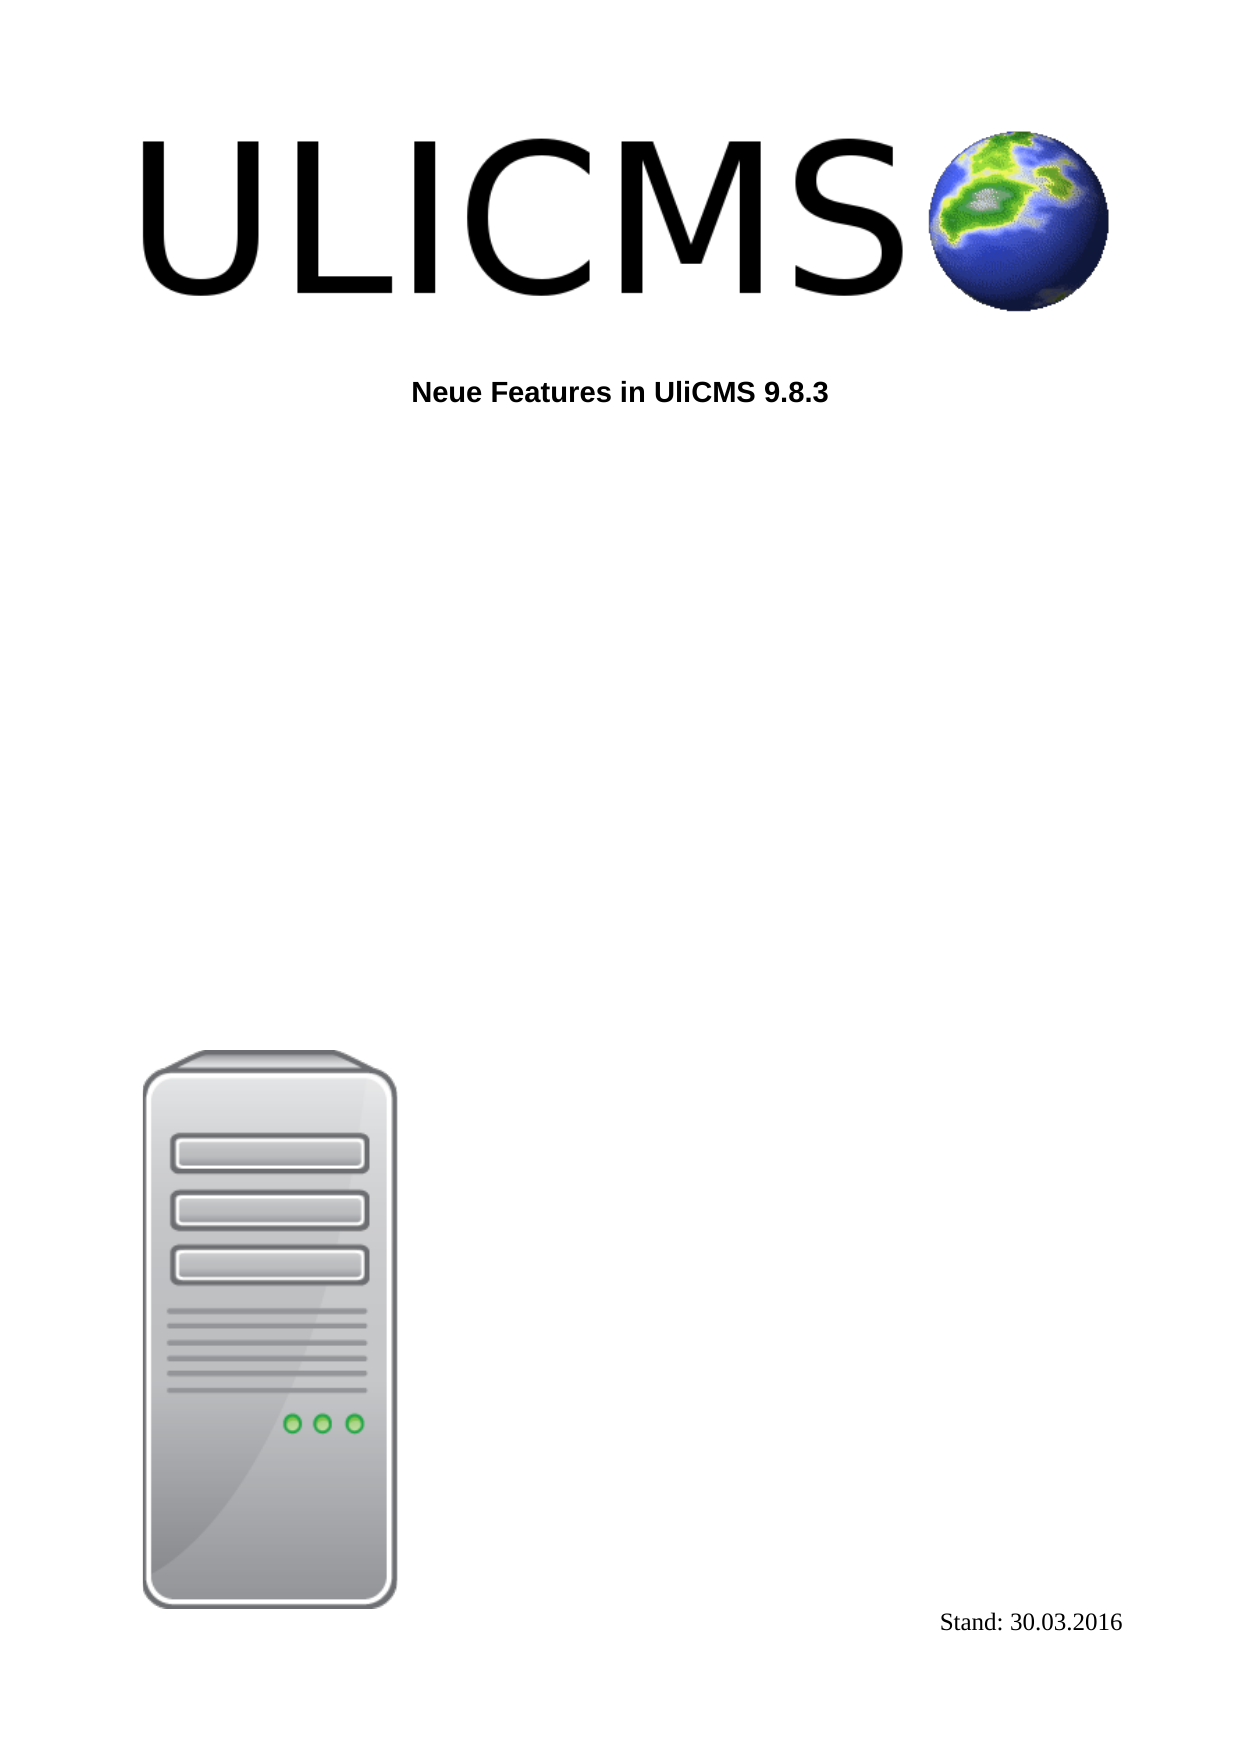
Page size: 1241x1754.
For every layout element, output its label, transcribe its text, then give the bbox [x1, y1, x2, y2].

subtitle Neue Features in UliCMS 9.8.3 [118, 375, 1122, 408]
picture [142, 1050, 398, 1609]
picture [115, 118, 1117, 321]
